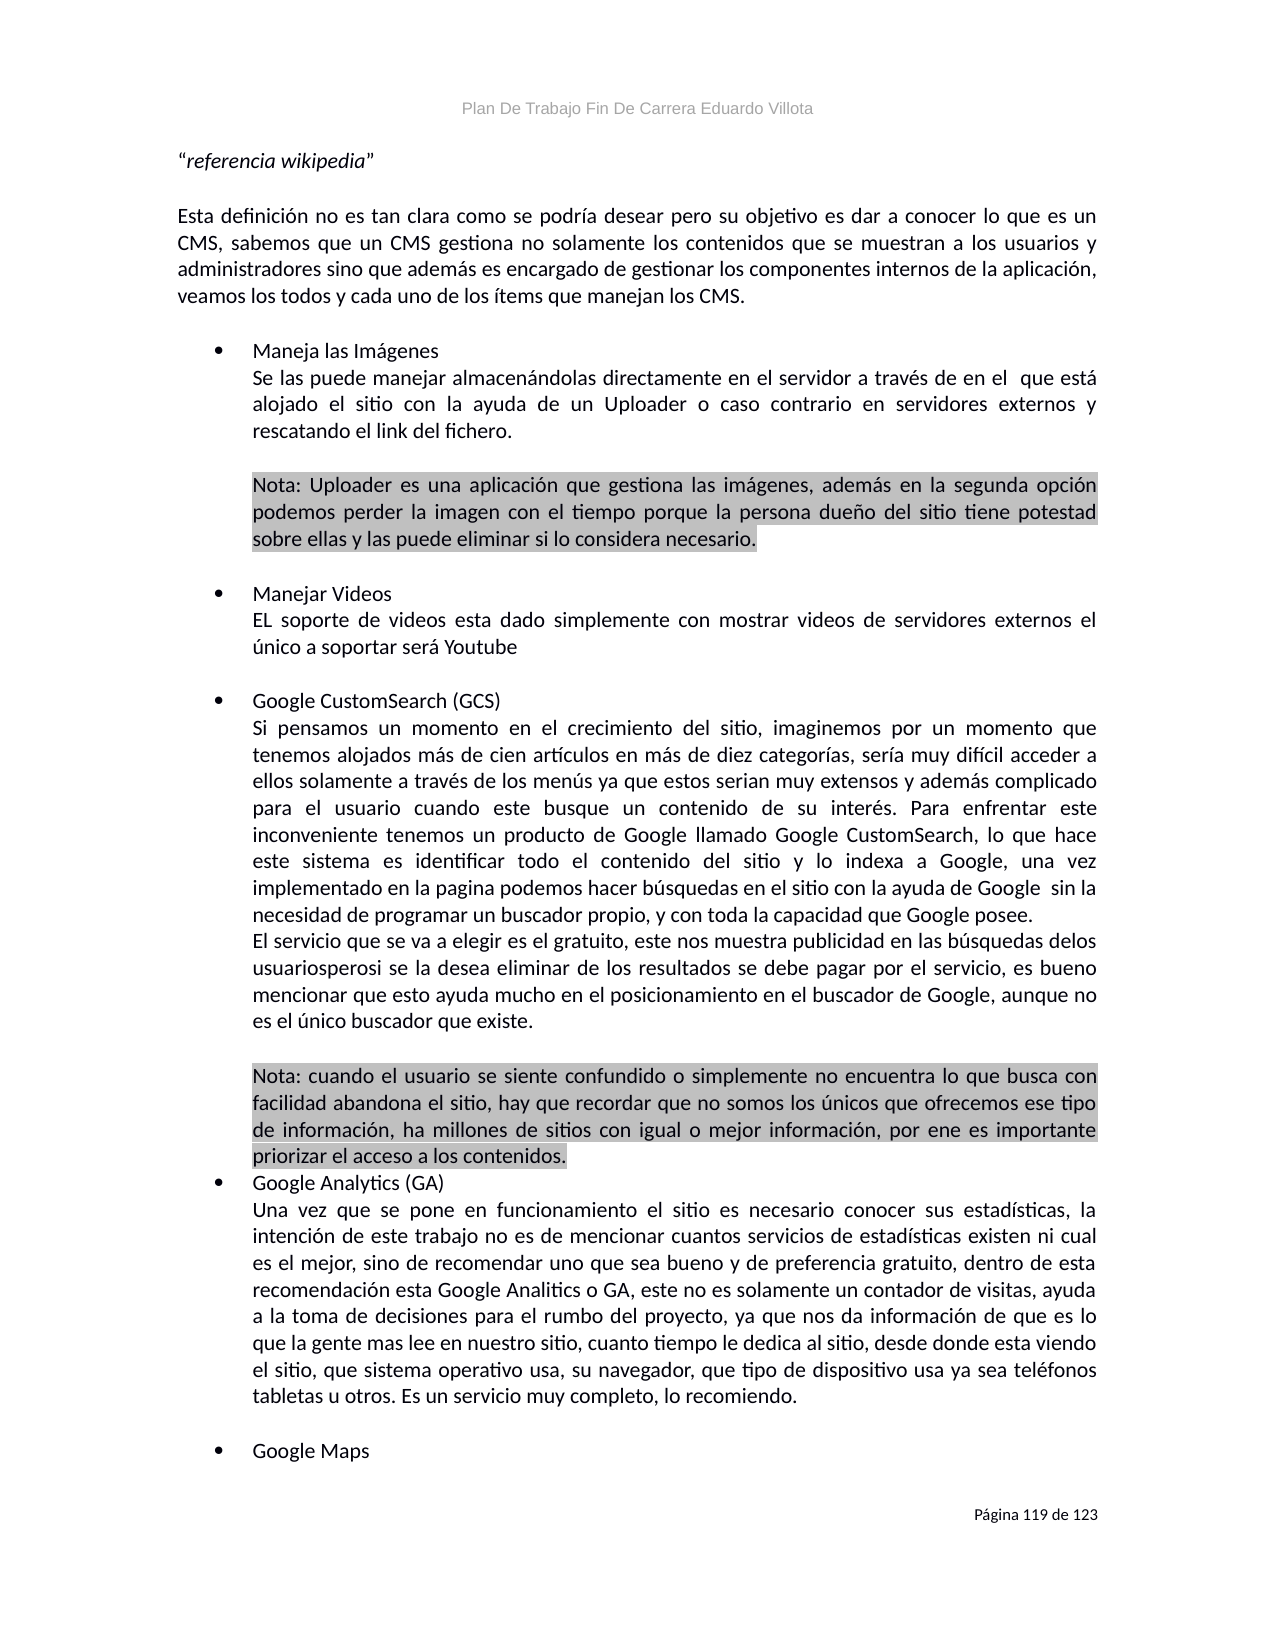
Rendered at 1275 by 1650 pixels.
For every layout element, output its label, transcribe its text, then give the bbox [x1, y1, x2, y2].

list Una vez que se pone en funcionamiento el sitio es necesario conocer sus estadísticas, la intención de este trabajo no es de mencionar cuantos servicios de estadísticas existen ni cual es el mejor, sino de recomendar uno que sea bueno y de preferencia gratuito, dentro de esta recomendación esta Google Analitics o GA, este no es solamente un contador de visitas, ayuda a la toma de decisiones para el rumbo del proyecto, ya que nos da información de que es lo que la gente mas lee en nuestro sitio, cuanto tiempo le dedica al sitio, desde donde esta viendo el sitio, que sistema operativo usa, su navegador, que tipo de dispositivo usa ya sea teléfonos tabletas u otros. Es un servicio muy completo, lo recomiendo. [252, 1196, 1098, 1409]
list Google Analytics (GA) [215, 1169, 1098, 1196]
list Nota: Uploader es una aplicación que gestiona las imágenes, además en la segunda opción podemos perder la imagen con el tiempo porque la persona dueño del sitio tiene potestad sobre ellas y las puede eliminar si lo considera necesario. [252, 472, 1098, 552]
list Nota: cuando el usuario se siente confundido o simplemente no encuentra lo que busca con facilidad abandona el sitio, hay que recordar que no somos los únicos que ofrecemos ese tipo de información, ha millones de sitios con igual o mejor información, por ene es importante priorizar el acceso a los contenidos. [252, 1062, 1098, 1169]
list Google CustomSearch (GCS) [215, 688, 1098, 714]
list EL soporte de videos esta dado simplemente con mostrar videos de servidores externos el único a soportar será Youtube [252, 606, 1098, 660]
list Se las puede manejar almacenándolas directamente en el servidor a través de en el que está alojado el sitio con la ayuda de un Uploader o caso contrario en servidores externos y rescatando el link del fichero. [252, 364, 1098, 444]
list Maneja las Imágenes [215, 337, 1098, 364]
list El servicio que se va a elegir es el gratuito, este nos muestra publicidad en las búsquedas delos usuariosperosi se la desea eliminar de los resultados se debe pagar por el servicio, es bueno mencionar que esto ayuda mucho en el posicionamiento en el buscador de Google, aunque no es el único buscador que existe. [252, 928, 1098, 1034]
list Manejar Videos [215, 580, 1098, 606]
list Google Maps [215, 1437, 1098, 1464]
list Si pensamos un momento en el crecimiento del sitio, imaginemos por un momento que tenemos alojados más de cien artículos en más de diez categorías, sería muy difícil acceder a ellos solamente a través de los menús ya que estos serian muy extensos y además complicado para el usuario cuando este busque un contenido de su interés. Para enfrentar este inconveniente tenemos un producto de Google llamado Google CustomSearch, lo que hace este sistema es identificar todo el contenido del sitio y lo indexa a Google, una vez implementado en la pagina podemos hacer búsquedas en el sitio con la ayuda de Google sin la necesidad de programar un buscador propio, y con toda la capacidad que Google posee. [252, 714, 1098, 928]
text “referencia wikipedia” [177, 148, 1098, 174]
text Esta definición no es tan clara como se podría desear pero su objetivo es dar a conocer lo que es un CMS, sabemos que un CMS gestiona no solamente los contenidos que se muestran a los usuarios y administradores sino que además es encargado de gestionar los componentes internos de la aplicación, veamos los todos y cada uno de los ítems que manejan los CMS. [177, 202, 1098, 309]
